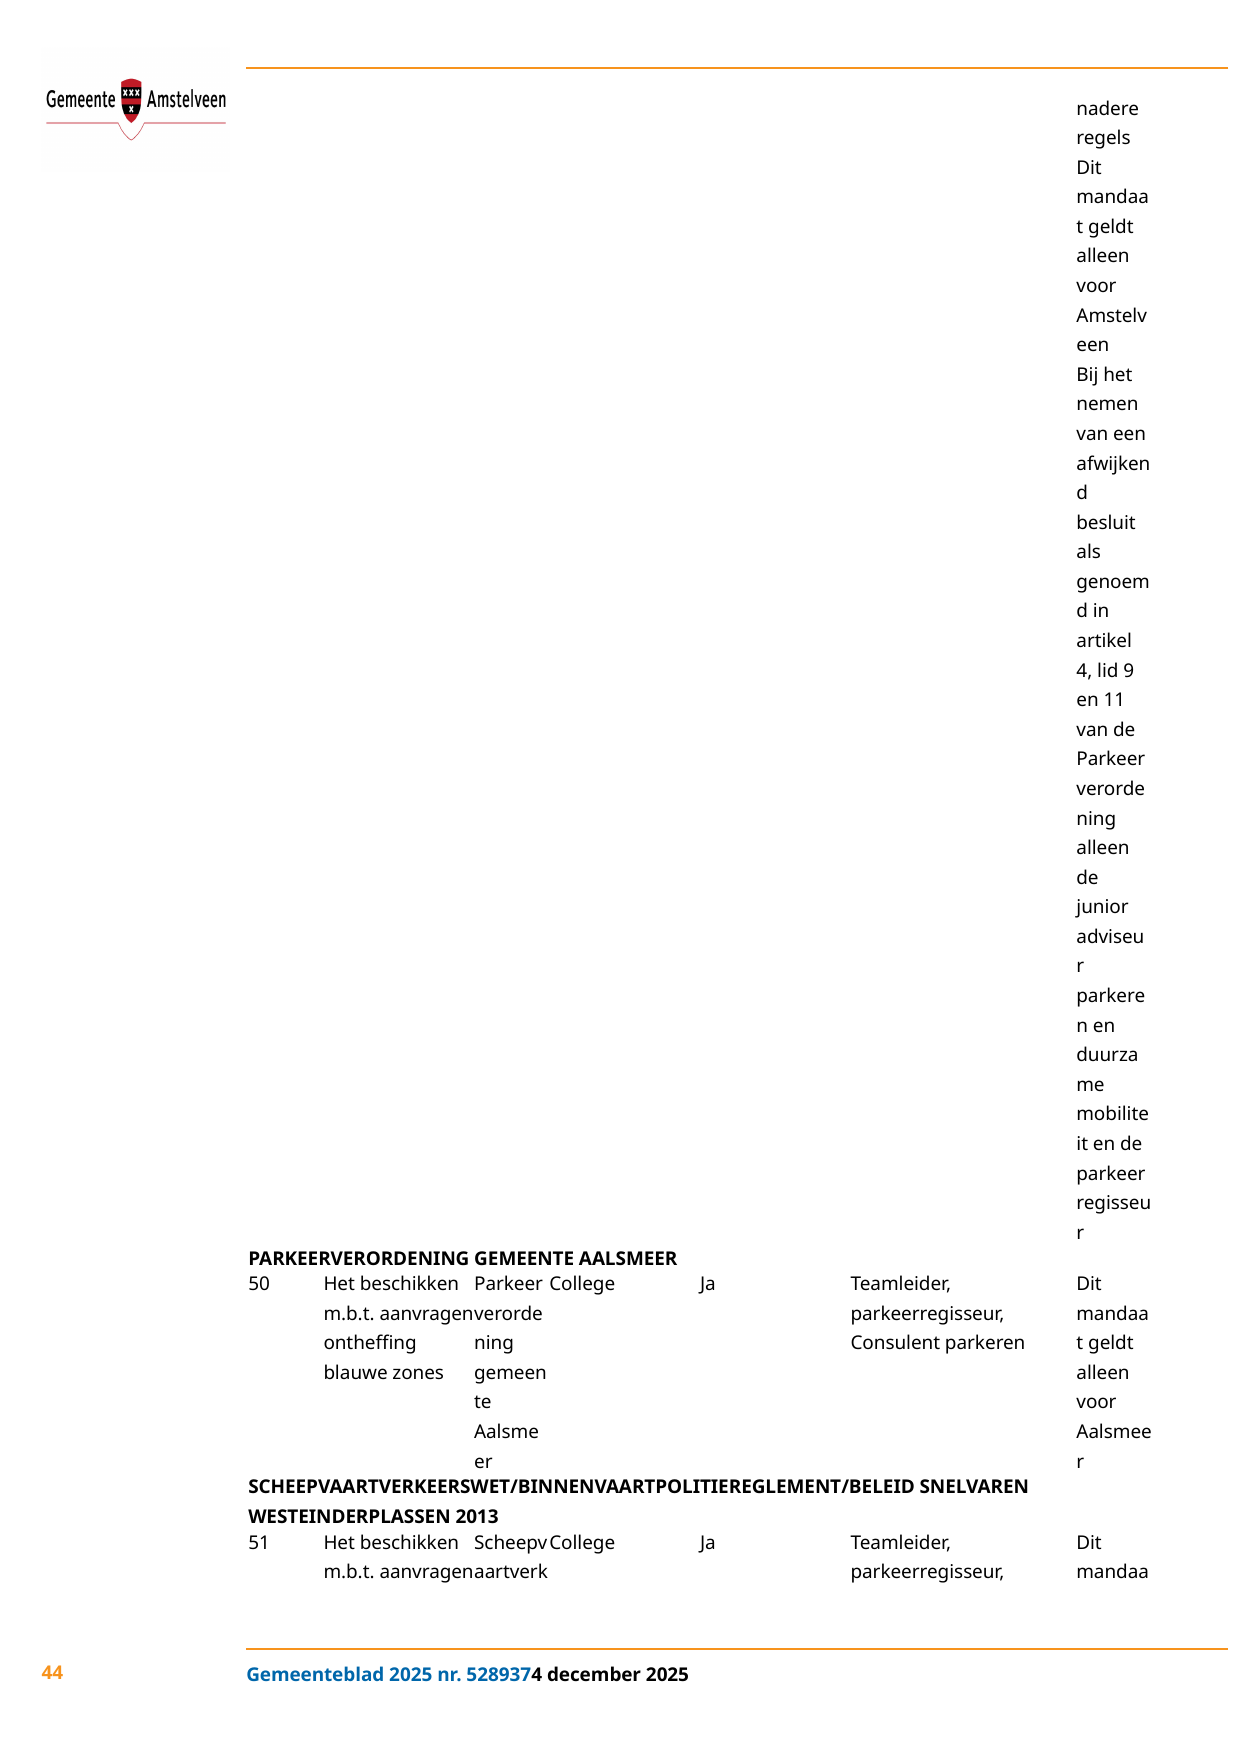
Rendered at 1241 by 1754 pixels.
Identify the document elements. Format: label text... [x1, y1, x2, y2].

table_cell Scheepvaartverk [474, 1529, 549, 1584]
table_cell 50 [248, 1270, 323, 1474]
table_cell Teamleider, parkeerregisseur, [850, 1529, 1076, 1584]
table_cell College [549, 1270, 700, 1474]
table_cell [549, 95, 700, 1245]
table_cell Dit mandaat geldt alleen voor Aalsmeer [1076, 1270, 1152, 1474]
table_cell Dit mandaa [1076, 1529, 1152, 1584]
picture [41, 47, 231, 172]
table_cell [323, 95, 474, 1245]
table_cell Het beschikken m.b.t. aanvragen [323, 1529, 474, 1584]
table_cell Ja [700, 1270, 850, 1474]
table_cell [700, 95, 850, 1245]
table_cell [248, 95, 323, 1245]
table_cell Het beschikken m.b.t. aanvragen ontheffing blauwe zones [323, 1270, 474, 1474]
table_cell Ja [700, 1529, 850, 1584]
table_cell PARKEERVERORDENING GEMEENTE AALSMEER [248, 1245, 1152, 1270]
table_cell Parkeerverordening gemeente Aalsmeer [474, 1270, 549, 1474]
table_cell [474, 95, 549, 1245]
table_cell 51 [248, 1529, 323, 1584]
table_cell [850, 95, 1076, 1245]
table_cell SCHEEPVAARTVERKEERSWET/BINNENVAARTPOLITIEREGLEMENT/BELEID SNELVAREN WESTEINDERPLASSEN 2013 [248, 1474, 1152, 1529]
table_cell Teamleider, parkeerregisseur, Consulent parkeren [850, 1270, 1076, 1474]
table_cell College [549, 1529, 700, 1584]
table_cell nadere regels Dit mandaat geldt alleen voor Amstelveen Bij het nemen van een afwijkend besluit als genoemd in artikel 4, lid 9 en 11 van de Parkeerverordening alleen de junior adviseur parkeren en duurzame mobiliteit en de parkeerregisseur [1076, 95, 1152, 1245]
